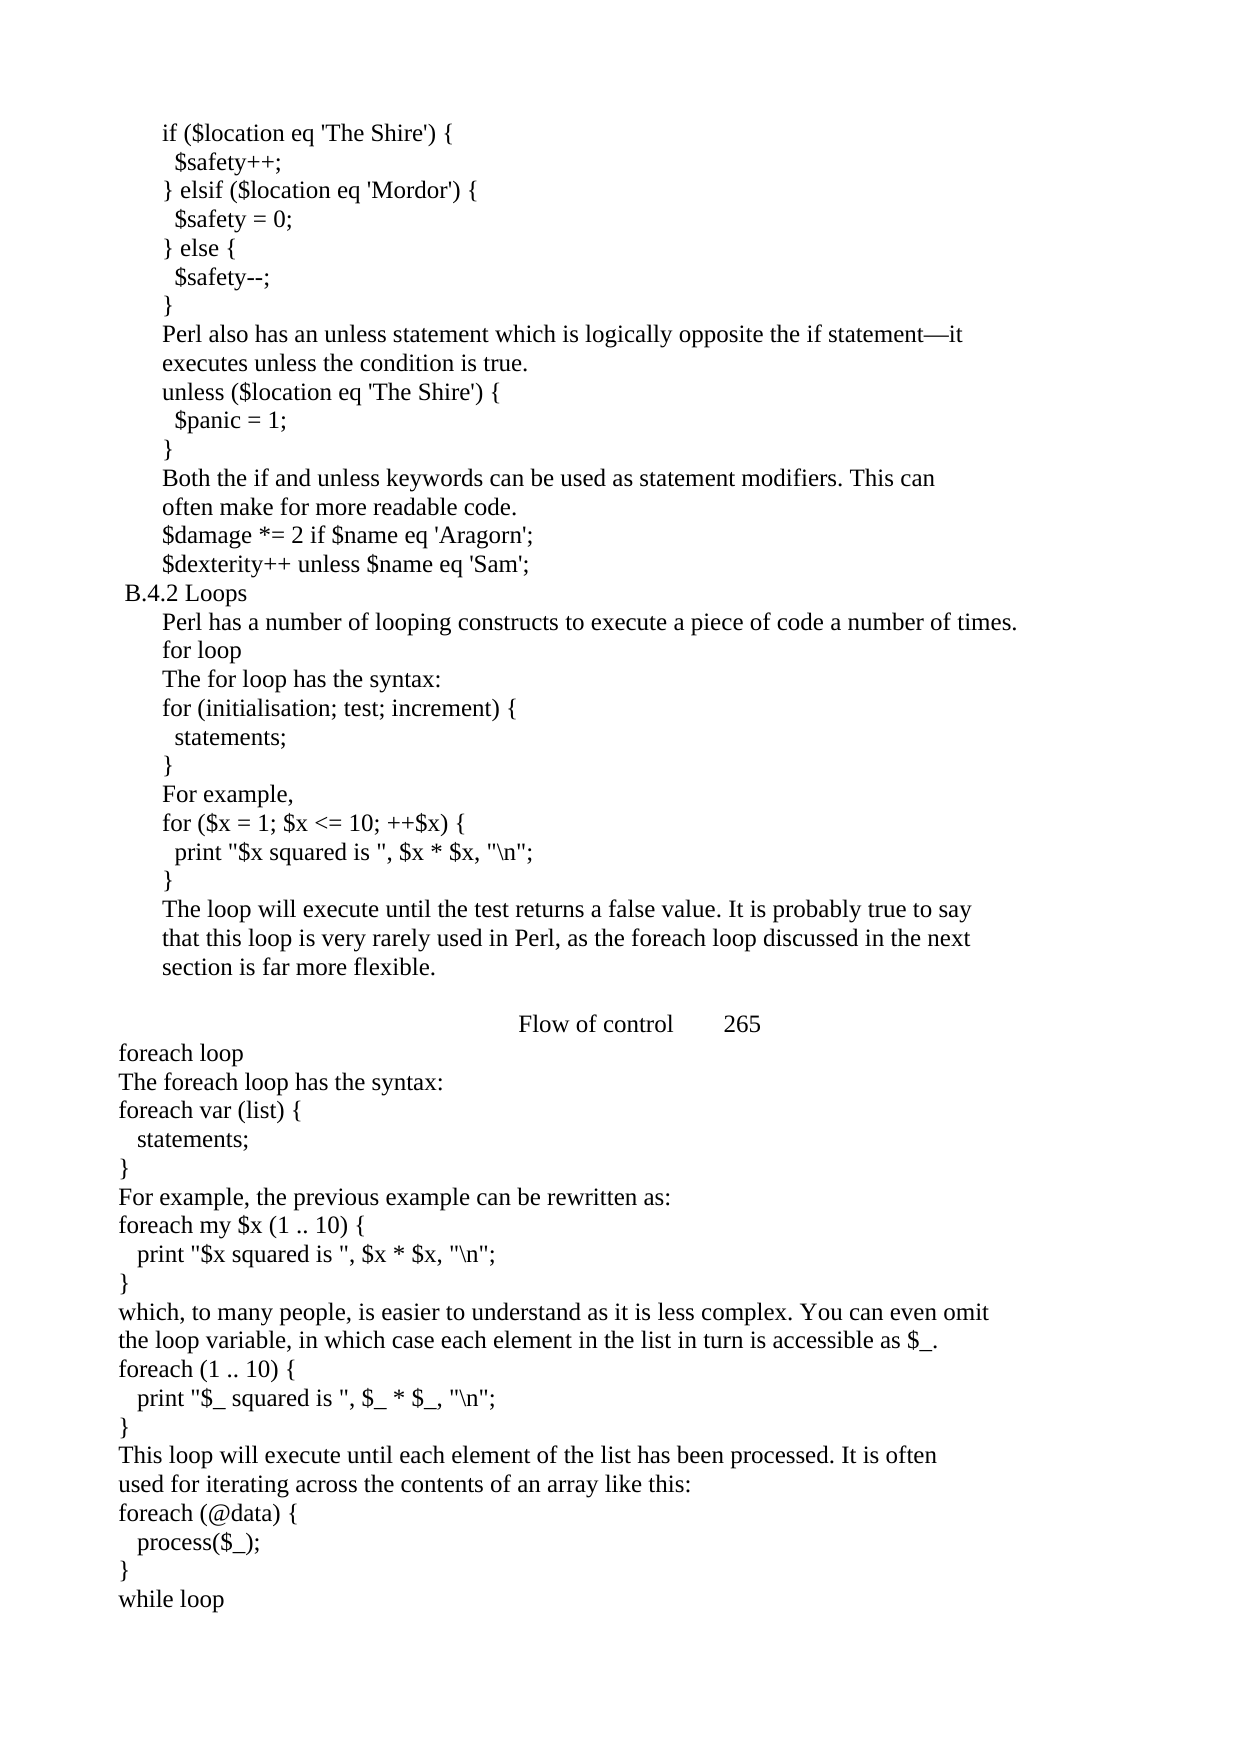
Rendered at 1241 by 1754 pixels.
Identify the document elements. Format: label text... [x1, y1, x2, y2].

text Perl has a number of looping constructs to execute a piece of code a number of times. [118, 607, 1122, 636]
text $panic = 1; [118, 406, 1122, 434]
text } elsif ($location eq 'Mordor') { [118, 176, 1122, 204]
text } [118, 751, 1122, 779]
text print "$x squared is ", $x * $x, "\n"; [118, 1239, 1122, 1268]
text $damage *= 2 if $name eq 'Aragorn'; [118, 521, 1122, 549]
text } [118, 291, 1122, 319]
text which, to many people, is easier to understand as it is less complex. You can even omit [118, 1297, 1122, 1326]
text that this loop is very rarely used in Perl, as the foreach loop discussed in the next [118, 923, 1122, 952]
text for (initialisation; test; increment) { [118, 693, 1122, 722]
text the loop variable, in which case each element in the list in turn is accessible as $_. [118, 1326, 1122, 1354]
text for loop [118, 636, 1122, 664]
text unless ($location eq 'The Shire') { [118, 377, 1122, 406]
text For example, [118, 779, 1122, 808]
text statements; [118, 722, 1122, 751]
text This loop will execute until each element of the list has been processed. It is often [118, 1441, 1122, 1469]
text } [118, 434, 1122, 463]
text $dexterity++ unless $name eq 'Sam'; [118, 549, 1122, 578]
text foreach (1 .. 10) { [118, 1354, 1122, 1383]
text foreach (@data) { [118, 1498, 1122, 1527]
text used for iterating across the contents of an array like this: [118, 1469, 1122, 1498]
text Both the if and unless keywords can be used as statement modifiers. This can [118, 463, 1122, 492]
text statements; [118, 1124, 1122, 1153]
text The loop will execute until the test returns a false value. It is probably true to say [118, 894, 1122, 923]
text while loop [118, 1584, 1122, 1613]
text } [118, 1268, 1122, 1297]
text $safety--; [118, 262, 1122, 291]
text B.4.2 Loops [118, 578, 1122, 607]
text for ($x = 1; $x <= 10; ++$x) { [118, 808, 1122, 837]
text section is far more flexible. [118, 952, 1122, 981]
text Flow of control 265 [118, 1009, 1122, 1038]
text foreach var (list) { [118, 1096, 1122, 1124]
text $safety++; [118, 147, 1122, 176]
text Perl also has an unless statement which is logically opposite the if statement—it [118, 319, 1122, 348]
text print "$_ squared is ", $_ * $_, "\n"; [118, 1383, 1122, 1412]
text For example, the previous example can be rewritten as: [118, 1182, 1122, 1211]
text foreach my $x (1 .. 10) { [118, 1211, 1122, 1239]
text often make for more readable code. [118, 492, 1122, 521]
text The foreach loop has the syntax: [118, 1067, 1122, 1096]
text } [118, 1556, 1122, 1584]
text process($_); [118, 1527, 1122, 1556]
text executes unless the condition is true. [118, 348, 1122, 377]
text } [118, 1153, 1122, 1182]
text } else { [118, 233, 1122, 262]
text foreach loop [118, 1038, 1122, 1067]
text print "$x squared is ", $x * $x, "\n"; [118, 837, 1122, 866]
text $safety = 0; [118, 204, 1122, 233]
text } [118, 1412, 1122, 1441]
text if ($location eq 'The Shire') { [118, 118, 1122, 147]
text } [118, 866, 1122, 894]
text The for loop has the syntax: [118, 664, 1122, 693]
